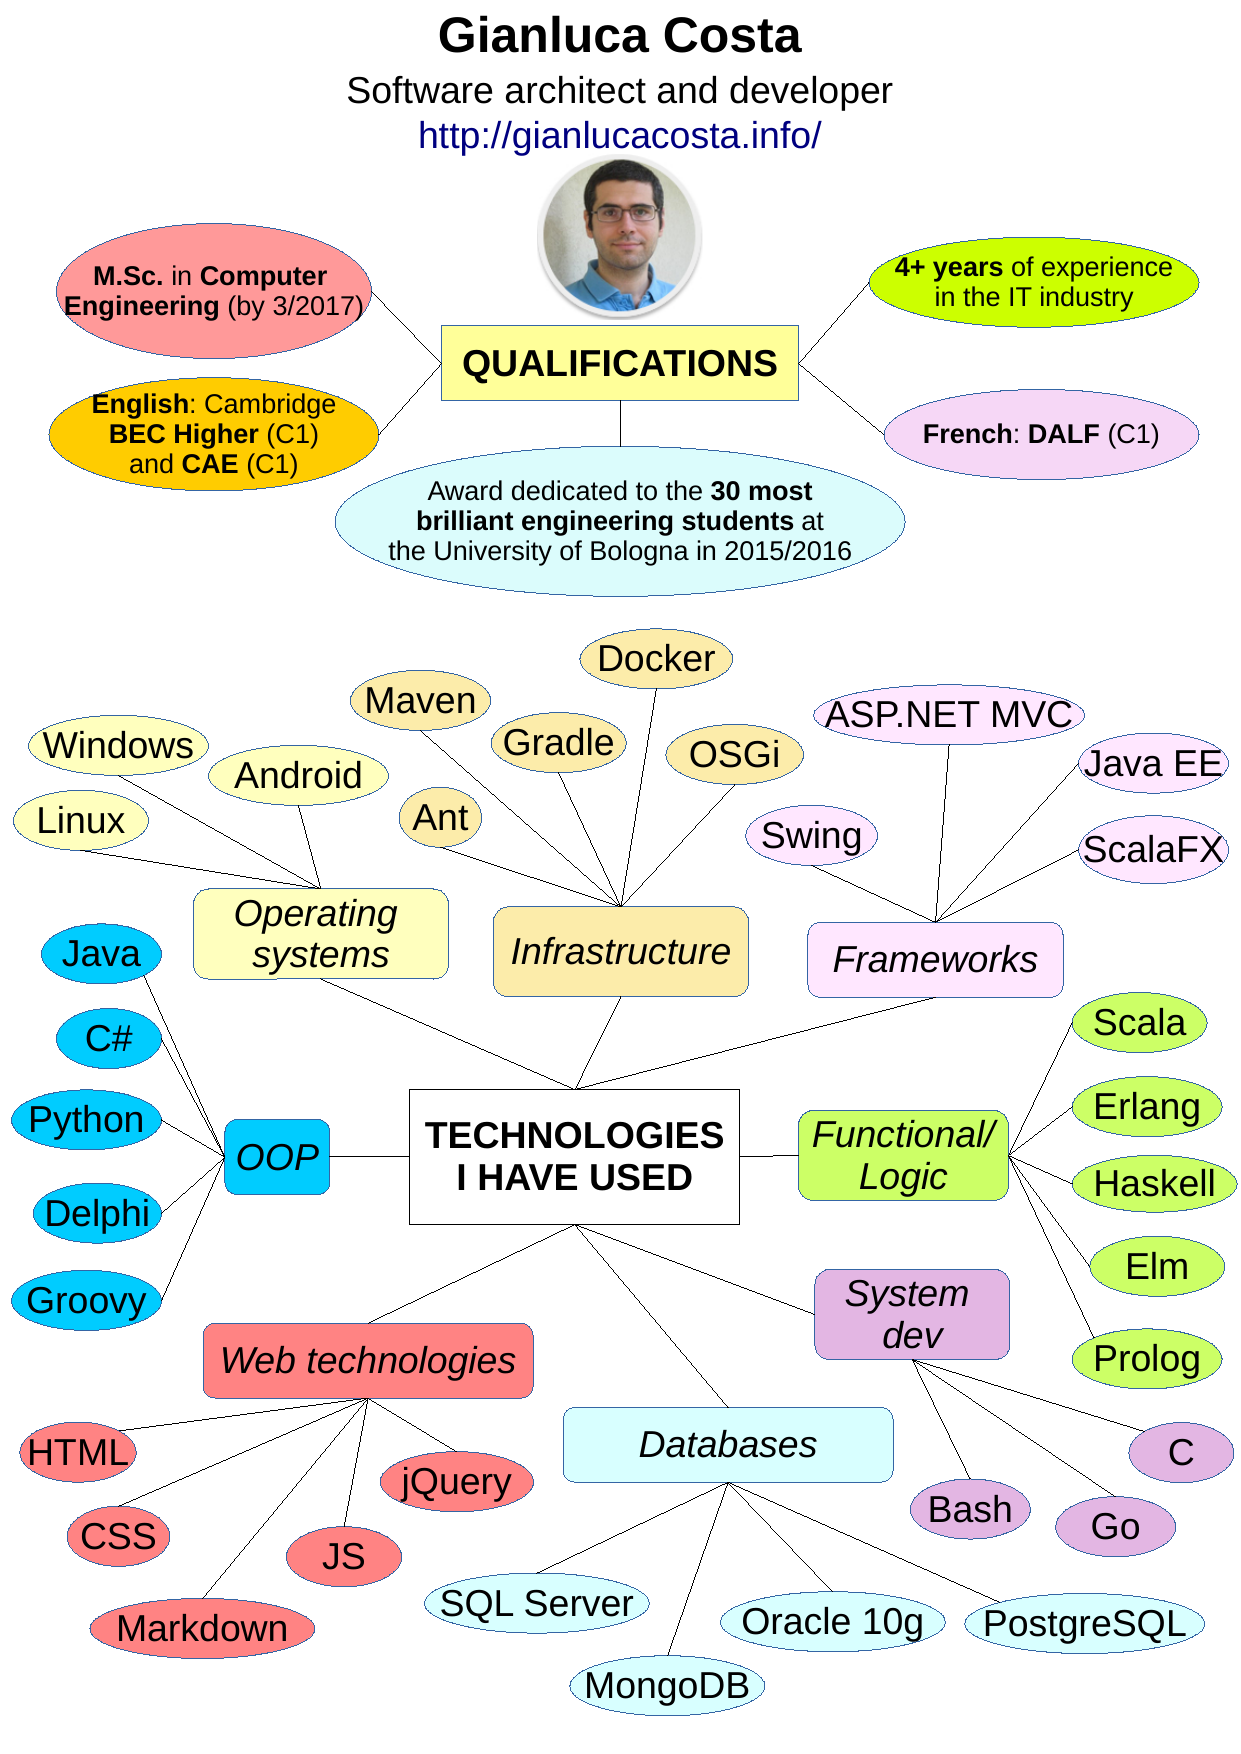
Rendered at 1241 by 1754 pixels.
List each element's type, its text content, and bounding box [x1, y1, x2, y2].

text_box Java [41, 923, 162, 984]
text_box MongoDB [569, 1655, 765, 1716]
text_box OOP [224, 1119, 330, 1195]
text_box TECHNOLOGIES I HAVE USED [409, 1089, 740, 1225]
text_box Android [208, 745, 389, 806]
text_box System dev [814, 1269, 1010, 1360]
text_box Swing [745, 805, 878, 866]
text_box Databases [563, 1407, 894, 1483]
text_box Go [1055, 1496, 1176, 1557]
text_box Bash [910, 1478, 1031, 1540]
text_box Python [11, 1089, 162, 1150]
text_box Gradle [491, 712, 627, 773]
picture [537, 153, 703, 320]
text_box English: Cambridge BEC Higher (C1) and CAE (C1) [48, 377, 379, 491]
text_box Gianluca Costa [423, 0, 817, 61]
text_box Functional/ Logic [798, 1110, 1009, 1201]
text_box Infrastructure [493, 906, 749, 997]
text_box ScalaFX [1078, 815, 1229, 884]
text_box Prolog [1072, 1328, 1223, 1389]
text_box Markdown [89, 1598, 315, 1659]
text_box OSGi [665, 724, 804, 785]
text_box Linux [13, 790, 149, 851]
text_box Scala [1072, 992, 1208, 1053]
text_box Java EE [1078, 733, 1229, 794]
text_box HTML [19, 1422, 137, 1483]
text_box Erlang [1072, 1076, 1223, 1137]
text_box Frameworks [807, 922, 1064, 998]
text_box Windows [28, 715, 209, 776]
text_box Web technologies [203, 1323, 534, 1399]
text_box Oracle 10g [720, 1591, 946, 1652]
text_box 4+ years of experience in the IT industry [869, 237, 1200, 328]
text_box http://gianlucacosta.info/ [403, 106, 837, 164]
text_box French: DALF (C1) [884, 389, 1200, 480]
text_box Docker [579, 628, 733, 689]
text_box ASP.NET MVC [813, 684, 1085, 745]
text_box jQuery [380, 1451, 534, 1512]
text_box Software architect and developer [331, 61, 909, 119]
text_box C [1128, 1422, 1234, 1483]
text_box PostgreSQL [964, 1593, 1205, 1654]
text_box Operating systems [193, 888, 449, 980]
text_box Delphi [33, 1183, 162, 1244]
text_box JS [286, 1526, 402, 1587]
text_box SQL Server [424, 1573, 650, 1634]
text_box Elm [1089, 1236, 1225, 1297]
text_box Maven [350, 670, 491, 731]
text_box C# [56, 1008, 162, 1069]
text_box Haskell [1072, 1155, 1238, 1213]
text_box Award dedicated to the 30 most brilliant engineering students at the University of Bologna in 2015/2016 [335, 446, 906, 597]
text_box Groovy [11, 1270, 162, 1331]
text_box CSS [67, 1506, 170, 1567]
text_box Ant [399, 787, 482, 848]
text_box M.Sc. in Computer Engineering (by 3/2017) [56, 223, 372, 359]
text_box QUALIFICATIONS [441, 325, 799, 401]
